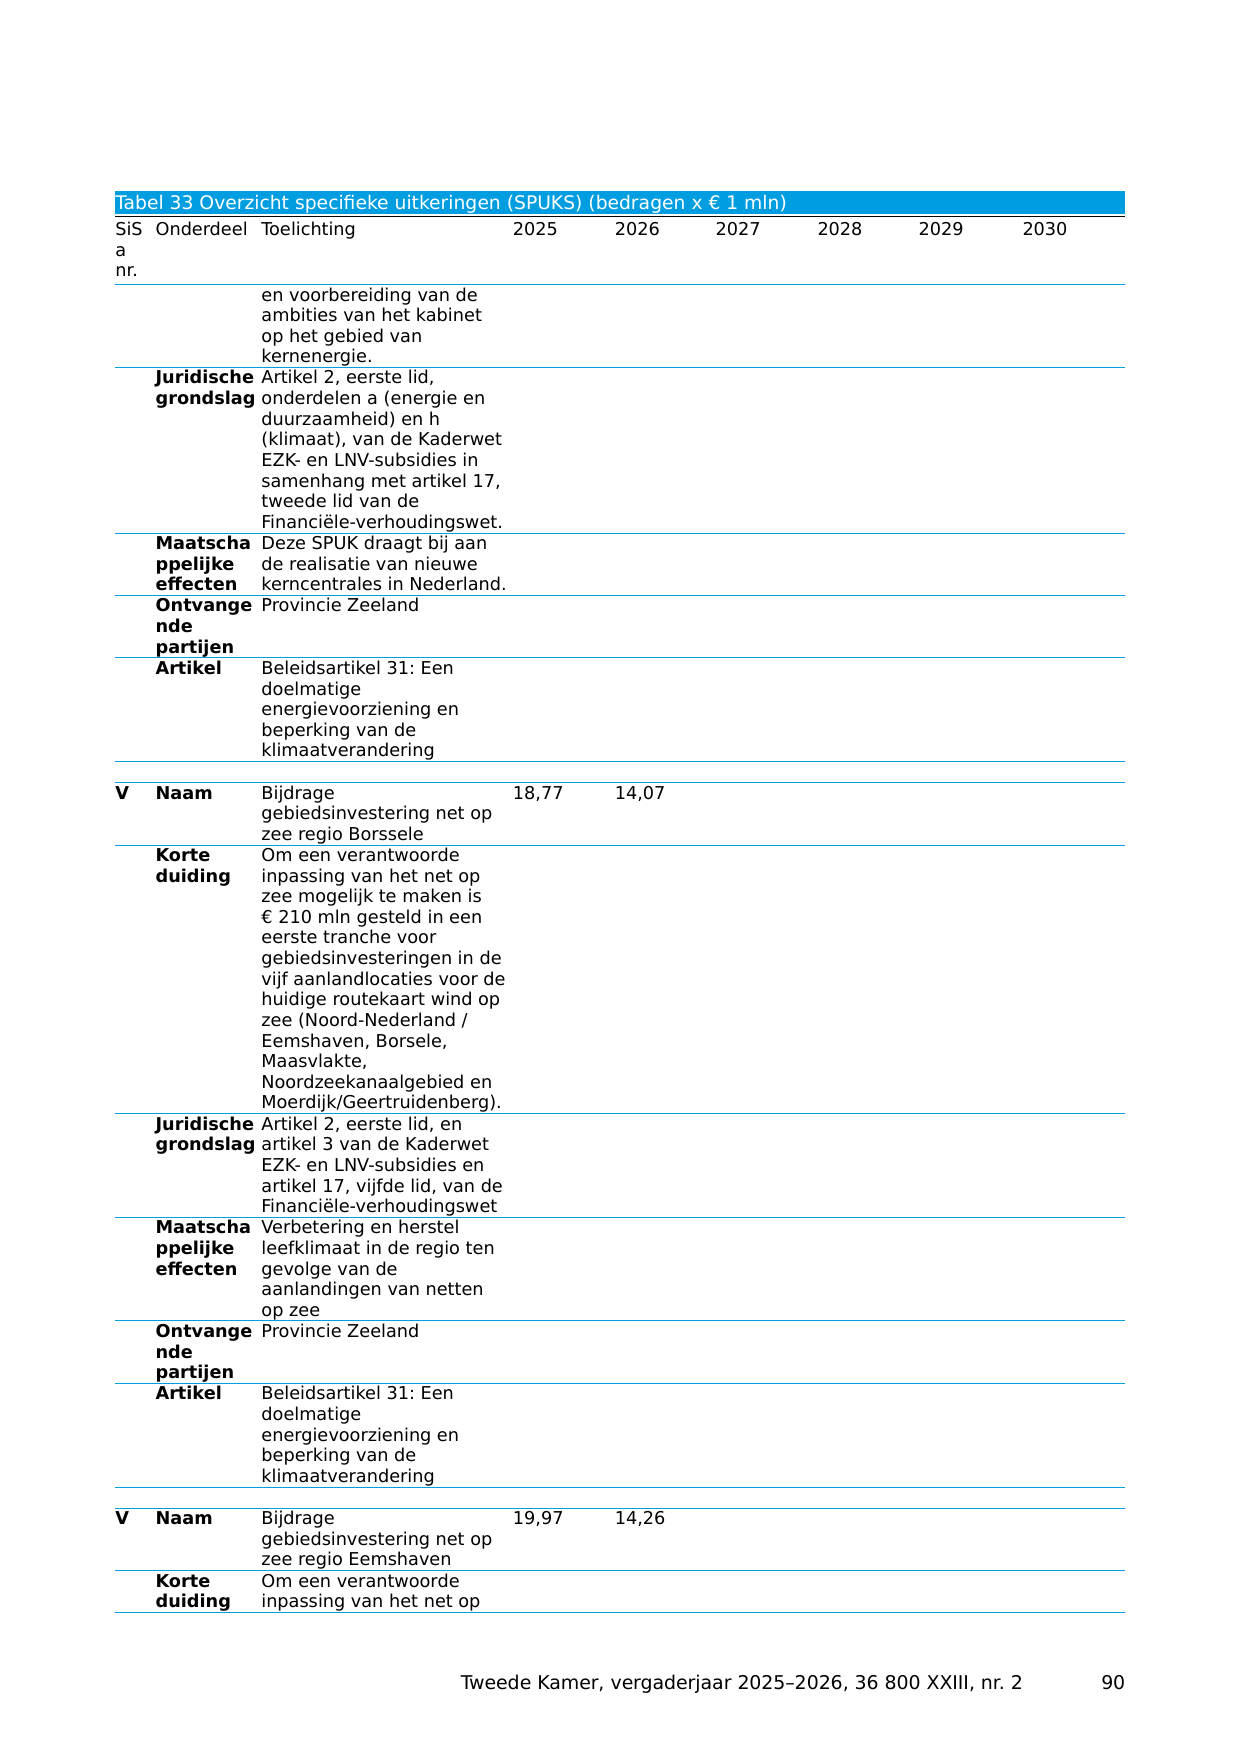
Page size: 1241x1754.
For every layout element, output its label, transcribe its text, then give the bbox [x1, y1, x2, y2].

table_cell [713, 658, 814, 761]
table_cell [814, 846, 915, 1113]
table_cell Bijdrage gebiedsinvestering net op zee regio Eemshaven [258, 1509, 510, 1570]
table_cell [115, 846, 152, 1113]
table_cell [115, 1114, 152, 1217]
table_cell Artikel [153, 1384, 258, 1486]
table_cell [814, 1321, 915, 1383]
table_cell [510, 1218, 612, 1320]
table_cell [612, 1384, 712, 1486]
table_cell [510, 534, 612, 595]
table_cell Juridische grondslag [153, 368, 258, 532]
table_cell [115, 1218, 152, 1320]
table_cell [115, 534, 152, 595]
table_cell [510, 846, 612, 1113]
table_cell [115, 762, 152, 782]
table_cell [1019, 1571, 1125, 1612]
table_cell [115, 596, 152, 657]
table_cell [258, 1488, 510, 1508]
table_cell Om een verantwoorde inpassing van het net op [258, 1571, 510, 1612]
table_cell [814, 534, 915, 595]
table_cell Naam [153, 783, 258, 844]
table_cell [915, 285, 1019, 367]
table_cell [510, 596, 612, 657]
table_cell [115, 1571, 152, 1612]
table_cell [510, 1571, 612, 1612]
table_cell Naam [153, 1509, 258, 1570]
table_cell Korte duiding [153, 846, 258, 1113]
table_cell 2028 [814, 217, 915, 284]
table_cell [1019, 1509, 1125, 1570]
table_cell [1019, 285, 1125, 367]
table_cell [814, 596, 915, 657]
table_cell [915, 1384, 1019, 1486]
table_cell [1019, 1488, 1125, 1508]
table_cell Artikel 2, eerste lid, onderdelen a (energie en duurzaamheid) en h (klimaat), van de Kaderwet EZK- en LNV-subsidies in samenhang met artikel 17, tweede lid van de Financiële-verhoudingswet. [258, 368, 510, 532]
table_cell 2025 [510, 217, 612, 284]
table_cell [153, 762, 258, 782]
table_cell [1019, 1321, 1125, 1383]
table_cell [153, 1488, 258, 1508]
table_cell [915, 1218, 1019, 1320]
table_cell [153, 285, 258, 367]
table_cell en voorbereiding van de ambities van het kabinet op het gebied van kernenergie. [258, 285, 510, 367]
table_cell Om een verantwoorde inpassing van het net op zee mogelijk te maken is € 210 mln gesteld in een eerste tranche voor gebiedsinvesteringen in de vijf aanlandlocaties voor de huidige routekaart wind op zee (Noord-Nederland / Eemshaven, Borsele, Maasvlakte, Noordzeekanaalgebied en Moerdijk/Geertruidenberg). [258, 846, 510, 1113]
table_cell [612, 368, 712, 532]
table_cell Juridische grondslag [153, 1114, 258, 1217]
table_cell [612, 1218, 712, 1320]
table_cell [713, 846, 814, 1113]
table_cell [115, 1321, 152, 1383]
table_cell [713, 285, 814, 367]
table_cell [713, 534, 814, 595]
table_cell Artikel 2, eerste lid, en artikel 3 van de Kaderwet EZK- en LNV-subsidies en artikel 17, vijfde lid, van de Financiële-verhoudingswet [258, 1114, 510, 1217]
table_cell [814, 1218, 915, 1320]
table_cell [1019, 658, 1125, 761]
table_cell [814, 1384, 915, 1486]
table_cell Deze SPUK draagt bij aan de realisatie van nieuwe kerncentrales in Nederland. [258, 534, 510, 595]
table_cell [915, 596, 1019, 657]
table_cell [510, 1384, 612, 1486]
table_cell [612, 534, 712, 595]
table_cell [115, 1384, 152, 1486]
table_cell [915, 783, 1019, 844]
table_cell [713, 1509, 814, 1570]
table_cell [915, 846, 1019, 1113]
table_cell [612, 1571, 712, 1612]
table_cell [1019, 596, 1125, 657]
table_cell Provincie Zeeland [258, 1321, 510, 1383]
table_cell [115, 285, 152, 367]
table_cell [713, 1114, 814, 1217]
table_cell [713, 596, 814, 657]
table_cell Korte duiding [153, 1571, 258, 1612]
table_cell [612, 846, 712, 1113]
table_cell 18,77 [510, 783, 612, 844]
table_cell [713, 1571, 814, 1612]
table_cell [258, 762, 510, 782]
table_cell [1019, 368, 1125, 532]
table_cell [814, 762, 915, 782]
table_cell [115, 368, 152, 532]
table_cell [915, 1321, 1019, 1383]
table_cell [713, 1218, 814, 1320]
table_cell [1019, 1384, 1125, 1486]
table_cell Beleidsartikel 31: Een doelmatige energievoorziening en beperking van de klimaatverandering [258, 658, 510, 761]
table_cell [612, 1321, 712, 1383]
table_cell 2030 [1019, 217, 1125, 284]
table_cell 2029 [915, 217, 1019, 284]
table_cell [612, 285, 712, 367]
table_cell [612, 1114, 712, 1217]
table_cell [814, 285, 915, 367]
table_cell [713, 783, 814, 844]
table_cell Maatschappelijke effecten [153, 1218, 258, 1320]
table_cell [510, 658, 612, 761]
table_cell Provincie Zeeland [258, 596, 510, 657]
table_cell [115, 658, 152, 761]
table_cell [612, 658, 712, 761]
table_cell 2027 [713, 217, 814, 284]
table_cell 19,97 [510, 1509, 612, 1570]
table_cell Onderdeel [153, 217, 258, 284]
table_cell [1019, 762, 1125, 782]
table_cell 14,07 [612, 783, 712, 844]
table_cell [915, 534, 1019, 595]
table_cell [814, 1488, 915, 1508]
table_cell [510, 368, 612, 532]
table_cell [915, 1114, 1019, 1217]
table_cell Toelichting [258, 217, 510, 284]
table_cell [1019, 1114, 1125, 1217]
table_cell [510, 285, 612, 367]
table_cell [713, 1321, 814, 1383]
table_cell [510, 1321, 612, 1383]
table_cell [915, 658, 1019, 761]
table_cell [612, 596, 712, 657]
table_cell Artikel [153, 658, 258, 761]
table_cell [814, 783, 915, 844]
table_cell [612, 762, 712, 782]
table_cell [612, 1488, 712, 1508]
table_cell [915, 368, 1019, 532]
table_cell [713, 368, 814, 532]
table_cell V [115, 783, 152, 844]
table_cell Ontvangende partijen [153, 596, 258, 657]
table_cell [713, 1488, 814, 1508]
table_cell [915, 762, 1019, 782]
table_cell Verbetering en herstel leefklimaat in de regio ten gevolge van de aanlandingen van netten op zee [258, 1218, 510, 1320]
table_cell 2026 [612, 217, 712, 284]
table_cell [915, 1488, 1019, 1508]
table_cell [510, 1488, 612, 1508]
table_cell [1019, 534, 1125, 595]
table_cell [713, 762, 814, 782]
table_cell Bijdrage gebiedsinvestering net op zee regio Borssele [258, 783, 510, 844]
table_cell [713, 1384, 814, 1486]
table_cell [510, 1114, 612, 1217]
table_cell SiSa nr. [115, 217, 152, 284]
table_cell [814, 1571, 915, 1612]
table_cell [1019, 846, 1125, 1113]
table_cell [510, 762, 612, 782]
table_cell Ontvangende partijen [153, 1321, 258, 1383]
table_cell Beleidsartikel 31: Een doelmatige energievoorziening en beperking van de klimaatverandering [258, 1384, 510, 1486]
table_cell [915, 1571, 1019, 1612]
table_cell [814, 658, 915, 761]
table_cell [915, 1509, 1019, 1570]
table_cell [115, 1488, 152, 1508]
table_cell [1019, 783, 1125, 844]
table_cell [814, 368, 915, 532]
table_cell Maatschappelijke effecten [153, 534, 258, 595]
table_cell [814, 1509, 915, 1570]
table_cell V [115, 1509, 152, 1570]
table_cell [1019, 1218, 1125, 1320]
table_cell 14,26 [612, 1509, 712, 1570]
table_cell [814, 1114, 915, 1217]
